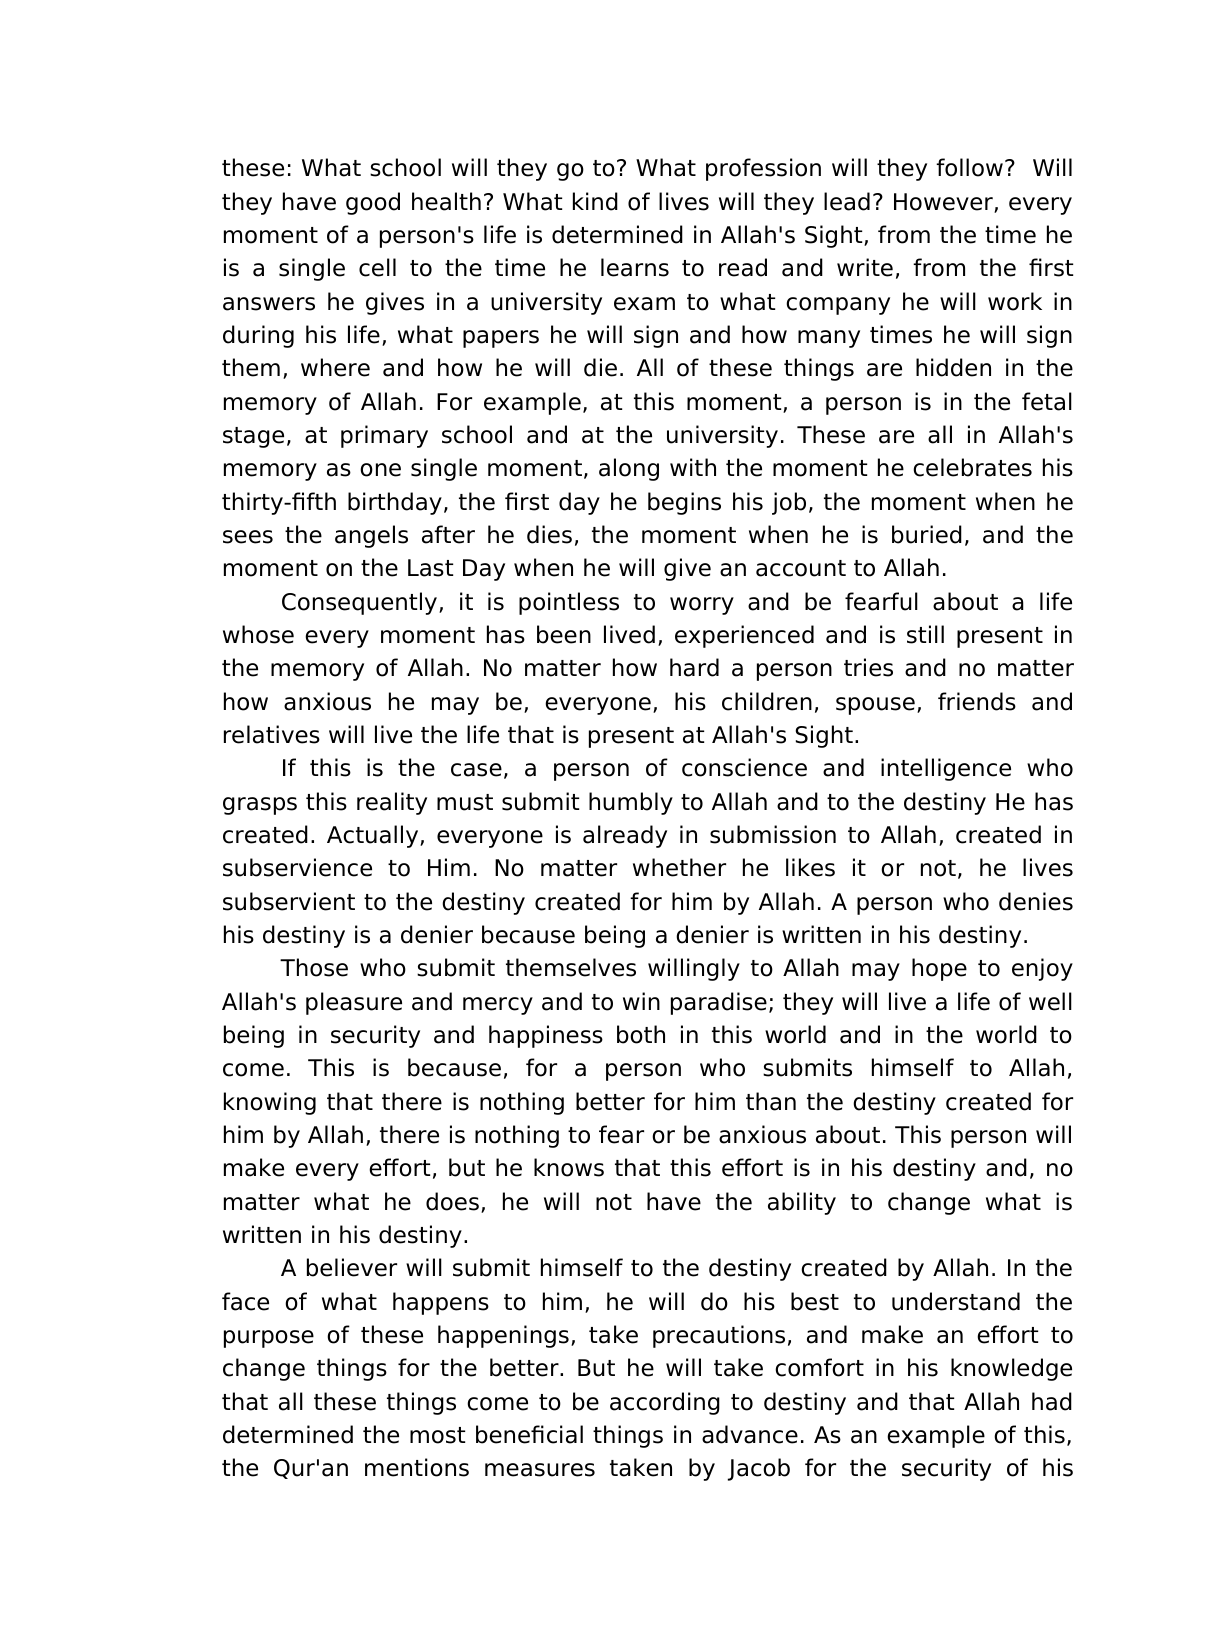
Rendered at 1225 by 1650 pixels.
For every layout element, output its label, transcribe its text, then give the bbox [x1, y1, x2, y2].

text If this is the case, a person of conscience and intelligence who grasps this reality must submit humbly to Allah and to the destiny He has created. Actually, everyone is already in submission to Allah, created in subservience to Him. No matter whether he likes it or not, he lives subservient to the destiny created for him by Allah. A person who denies his destiny is a denier because being a denier is written in his destiny. [222, 750, 1075, 950]
text A believer will submit himself to the destiny created by Allah. In the face of what happens to him, he will do his best to understand the purpose of these happenings, take precautions, and make an effort to change things for the better. But he will take comfort in his knowledge that all these things come to be according to destiny and that Allah had determined the most beneficial things in advance. As an example of this, the Qur'an mentions measures taken by Jacob for the security of his [222, 1250, 1075, 1483]
text Consequently, it is pointless to worry and be fearful about a life whose every moment has been lived, experienced and is still present in the memory of Allah. No matter how hard a person tries and no matter how anxious he may be, everyone, his children, spouse, friends and relatives will live the life that is present at Allah's Sight. [222, 583, 1075, 750]
text Those who submit themselves willingly to Allah may hope to enjoy Allah's pleasure and mercy and to win paradise; they will live a life of well being in security and happiness both in this world and in the world to come. This is because, for a person who submits himself to Allah, knowing that there is nothing better for him than the destiny created for him by Allah, there is nothing to fear or be anxious about. This person will make every effort, but he knows that this effort is in his destiny and, no matter what he does, he will not have the ability to change what is written in his destiny. [222, 950, 1075, 1250]
text these: What school will they go to? What profession will they follow? Will they have good health? What kind of lives will they lead? However, every moment of a person's life is determined in Allah's Sight, from the time he is a single cell to the time he learns to read and write, from the first answers he gives in a university exam to what company he will work in during his life, what papers he will sign and how many times he will sign them, where and how he will die. All of these things are hidden in the memory of Allah. For example, at this moment, a person is in the fetal stage, at primary school and at the university. These are all in Allah's memory as one single moment, along with the moment he celebrates his thirty-fifth birthday, the first day he begins his job, the moment when he sees the angels after he dies, the moment when he is buried, and the moment on the Last Day when he will give an account to Allah. [222, 150, 1075, 583]
